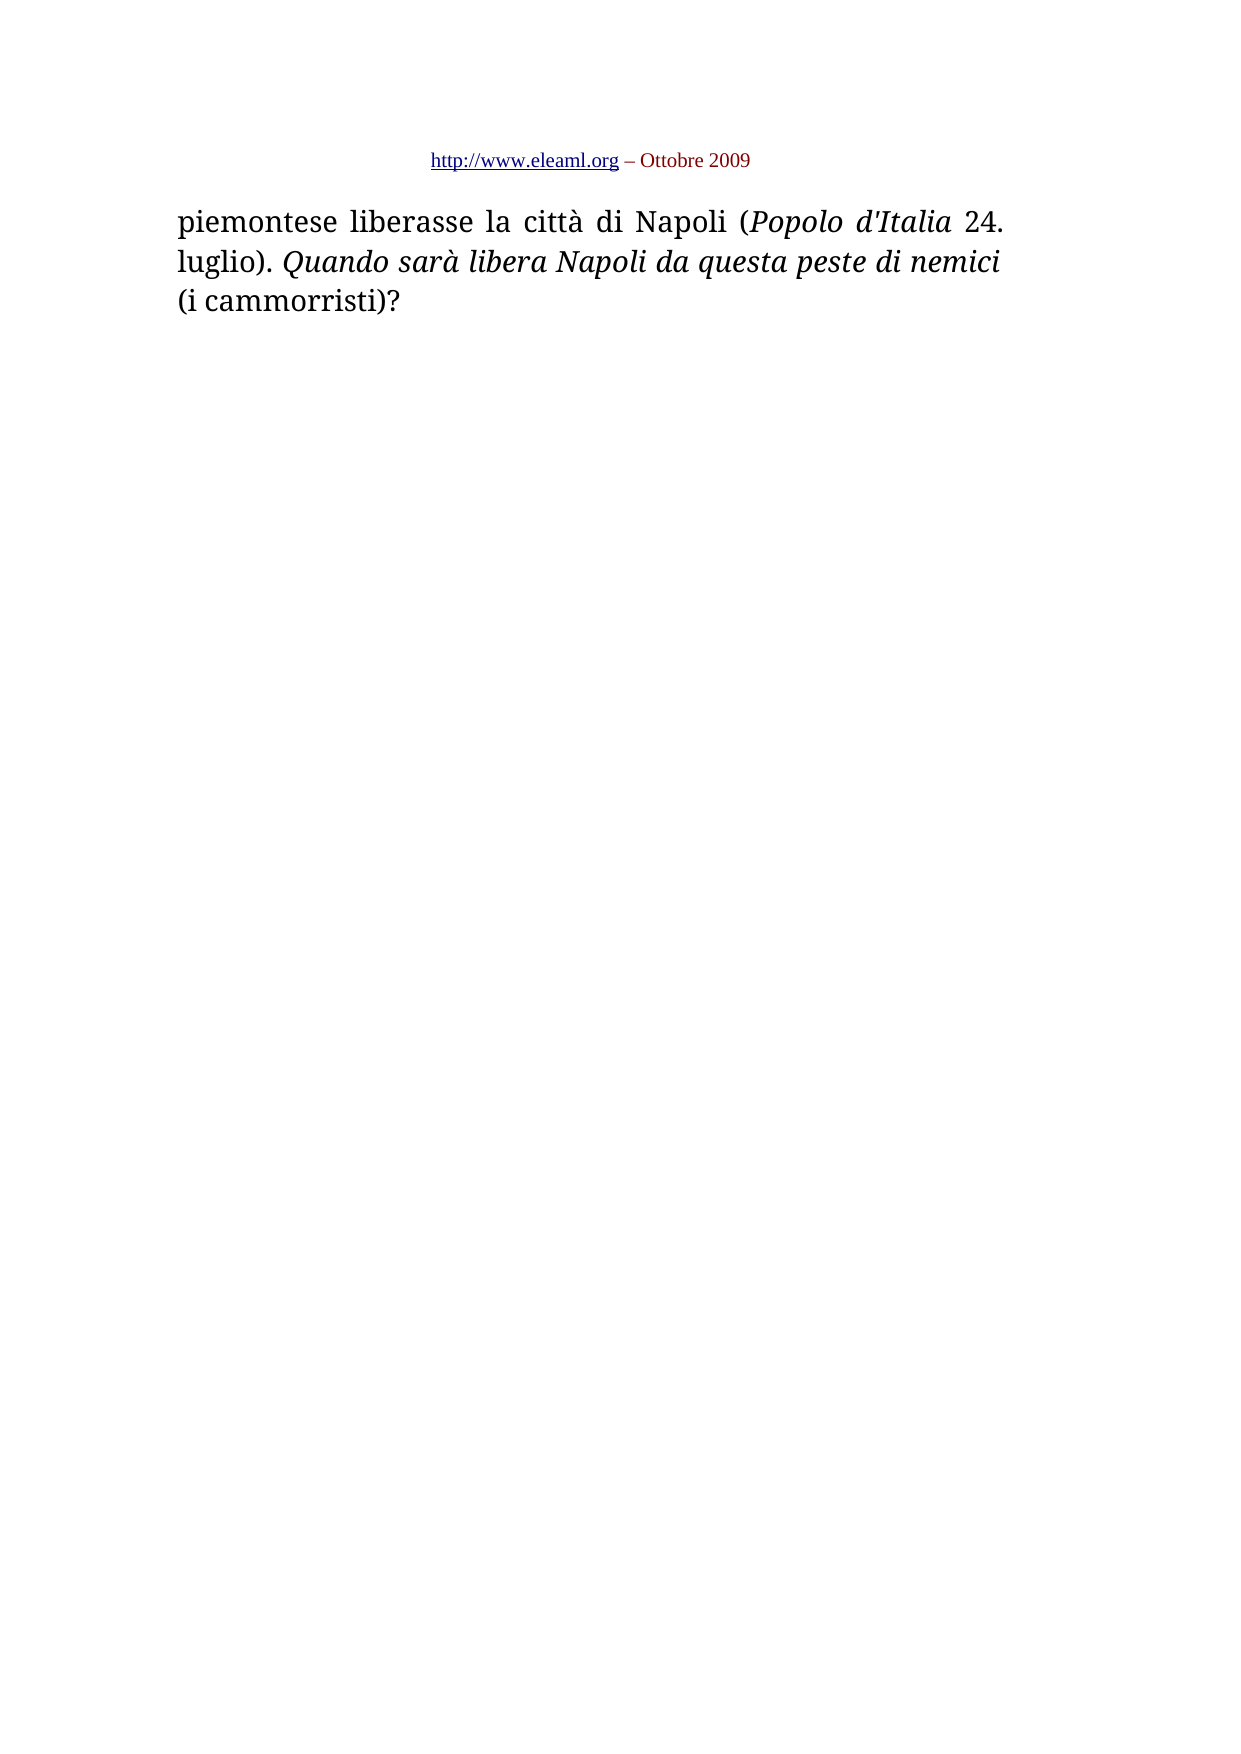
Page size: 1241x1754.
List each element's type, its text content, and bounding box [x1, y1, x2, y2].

text piemontese liberasse la città di Napoli (Popolo d'Italia 24. luglio). Quando sarà libera Napoli da questa peste di nemici (i cammorristi)? [177, 201, 1004, 320]
